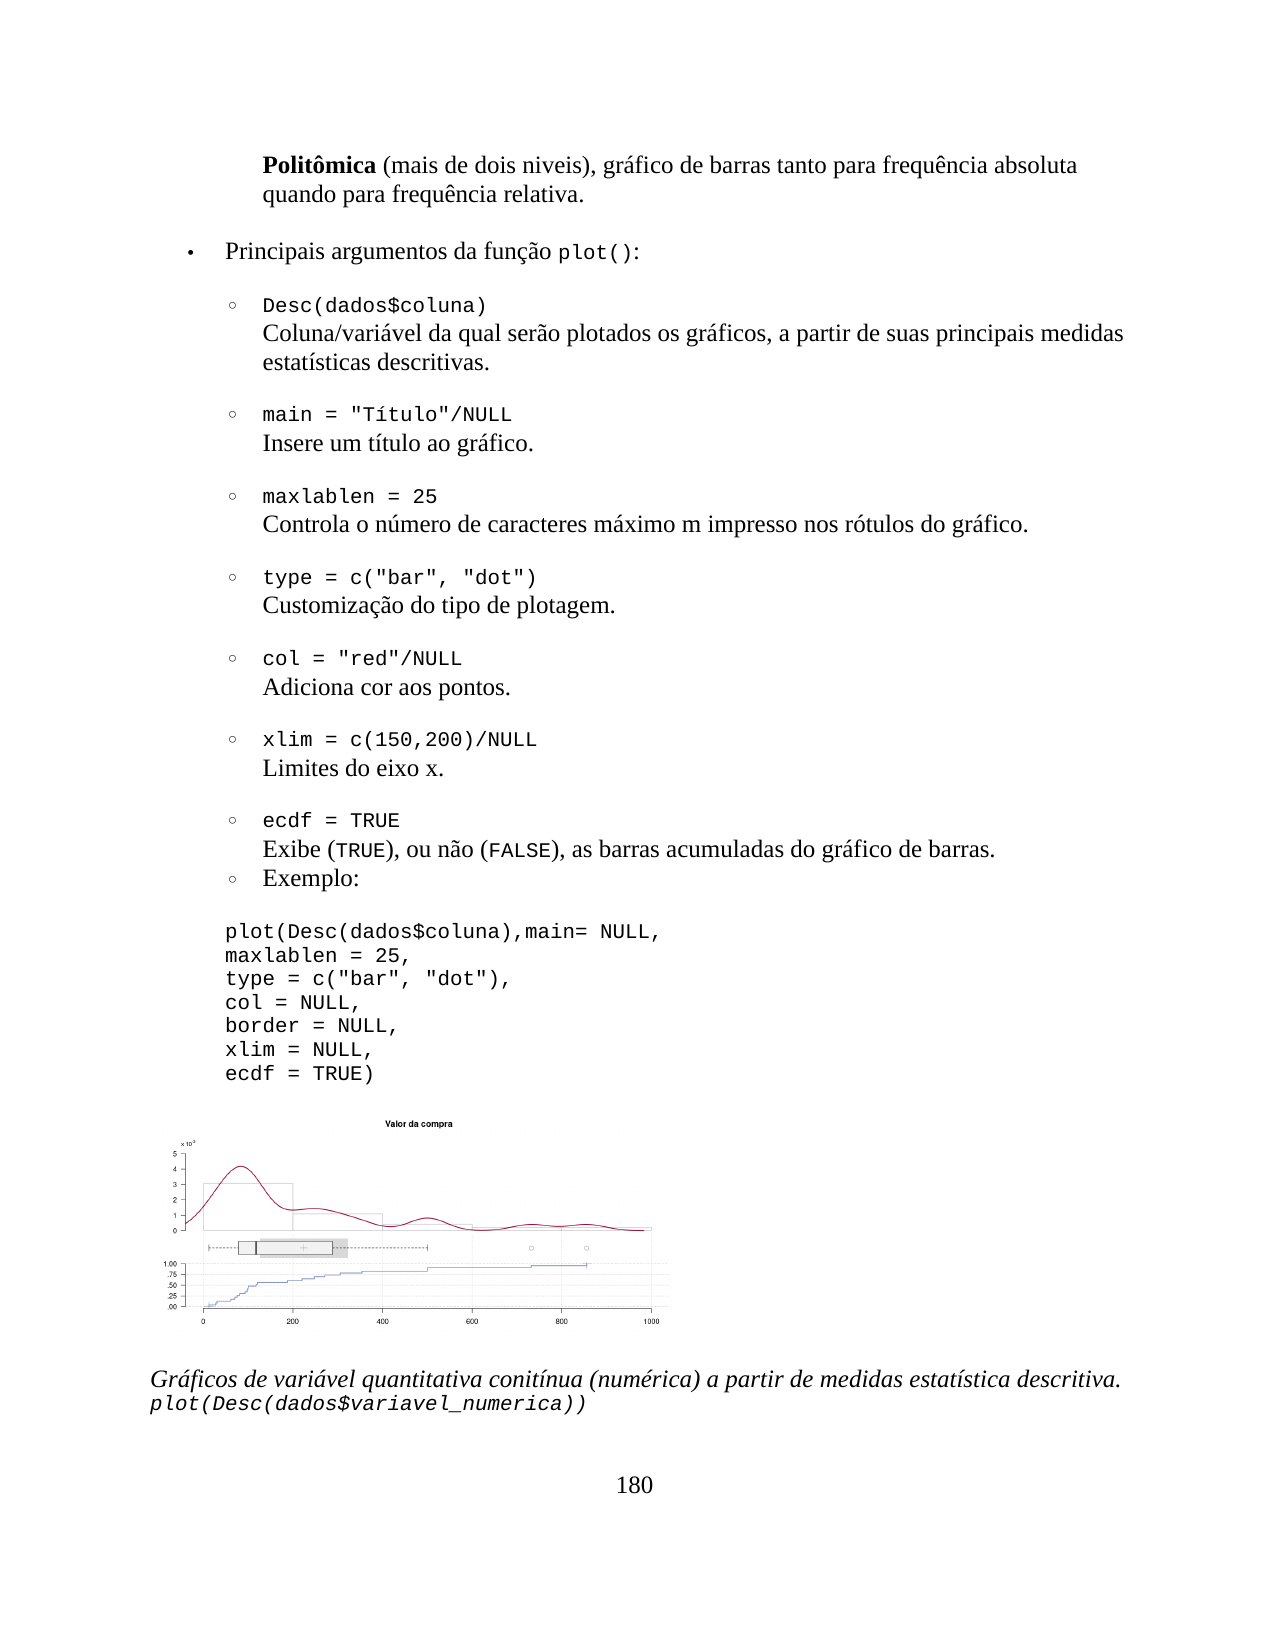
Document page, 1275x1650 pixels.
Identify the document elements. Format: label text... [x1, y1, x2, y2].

list col = "red"/NULL Adiciona cor aos pontos. [225, 648, 1125, 729]
list Politômica (mais de dois niveis), gráfico de barras tanto para frequência absoluta quando para frequência relativa. [225, 150, 1125, 236]
list maxlablen = 25 Controla o número de caracteres máximo m impresso nos rótulos do gráfico. [225, 486, 1125, 567]
list ecdf = TRUE Exibe (TRUE), ou não (FALSE), as barras acumuladas do gráfico de barras. [225, 810, 1125, 863]
list type = c("bar", "dot") Customização do tipo de plotagem. [225, 567, 1125, 648]
text Gráficos de variável quantitativa conitínua (numérica) a partir de medidas estatística descritiva. plot(Desc(dados$variavel_numerica)) [150, 1364, 1125, 1417]
list Exemplo: [225, 863, 1125, 921]
list maxlablen = 25, [187, 944, 1125, 968]
list border = NULL, [187, 1016, 1125, 1039]
list xlim = c(150,200)/NULL Limites do eixo x. [225, 729, 1125, 810]
list col = NULL, [187, 992, 1125, 1016]
list type = c("bar", "dot"), [187, 968, 1125, 992]
picture [150, 1115, 687, 1352]
list ecdf = TRUE) [187, 1063, 1125, 1086]
list plot(Desc(dados$coluna),main= NULL, [187, 921, 1125, 944]
list main = "Título"/NULL Insere um título ao gráfico. [225, 404, 1125, 486]
list xlim = NULL, [187, 1039, 1125, 1063]
list Principais argumentos da função plot(): [187, 236, 1125, 294]
list Desc(dados$coluna) Coluna/variável da qual serão plotados os gráficos, a partir de suas principais medidas estatísticas descritivas. [225, 294, 1125, 404]
